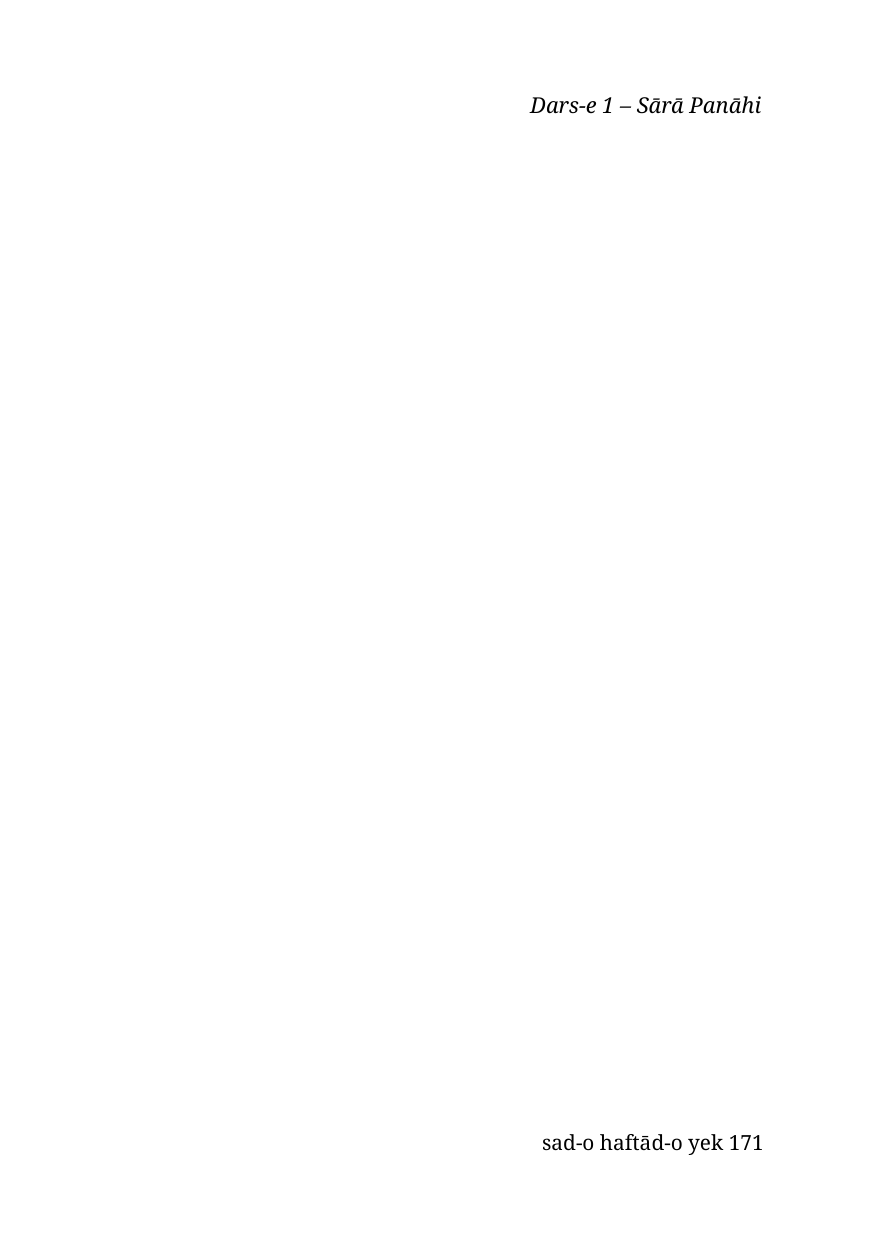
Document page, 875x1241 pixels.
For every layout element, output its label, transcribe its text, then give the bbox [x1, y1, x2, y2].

text sad-o haftād-o yek 171 [111, 1128, 763, 1157]
